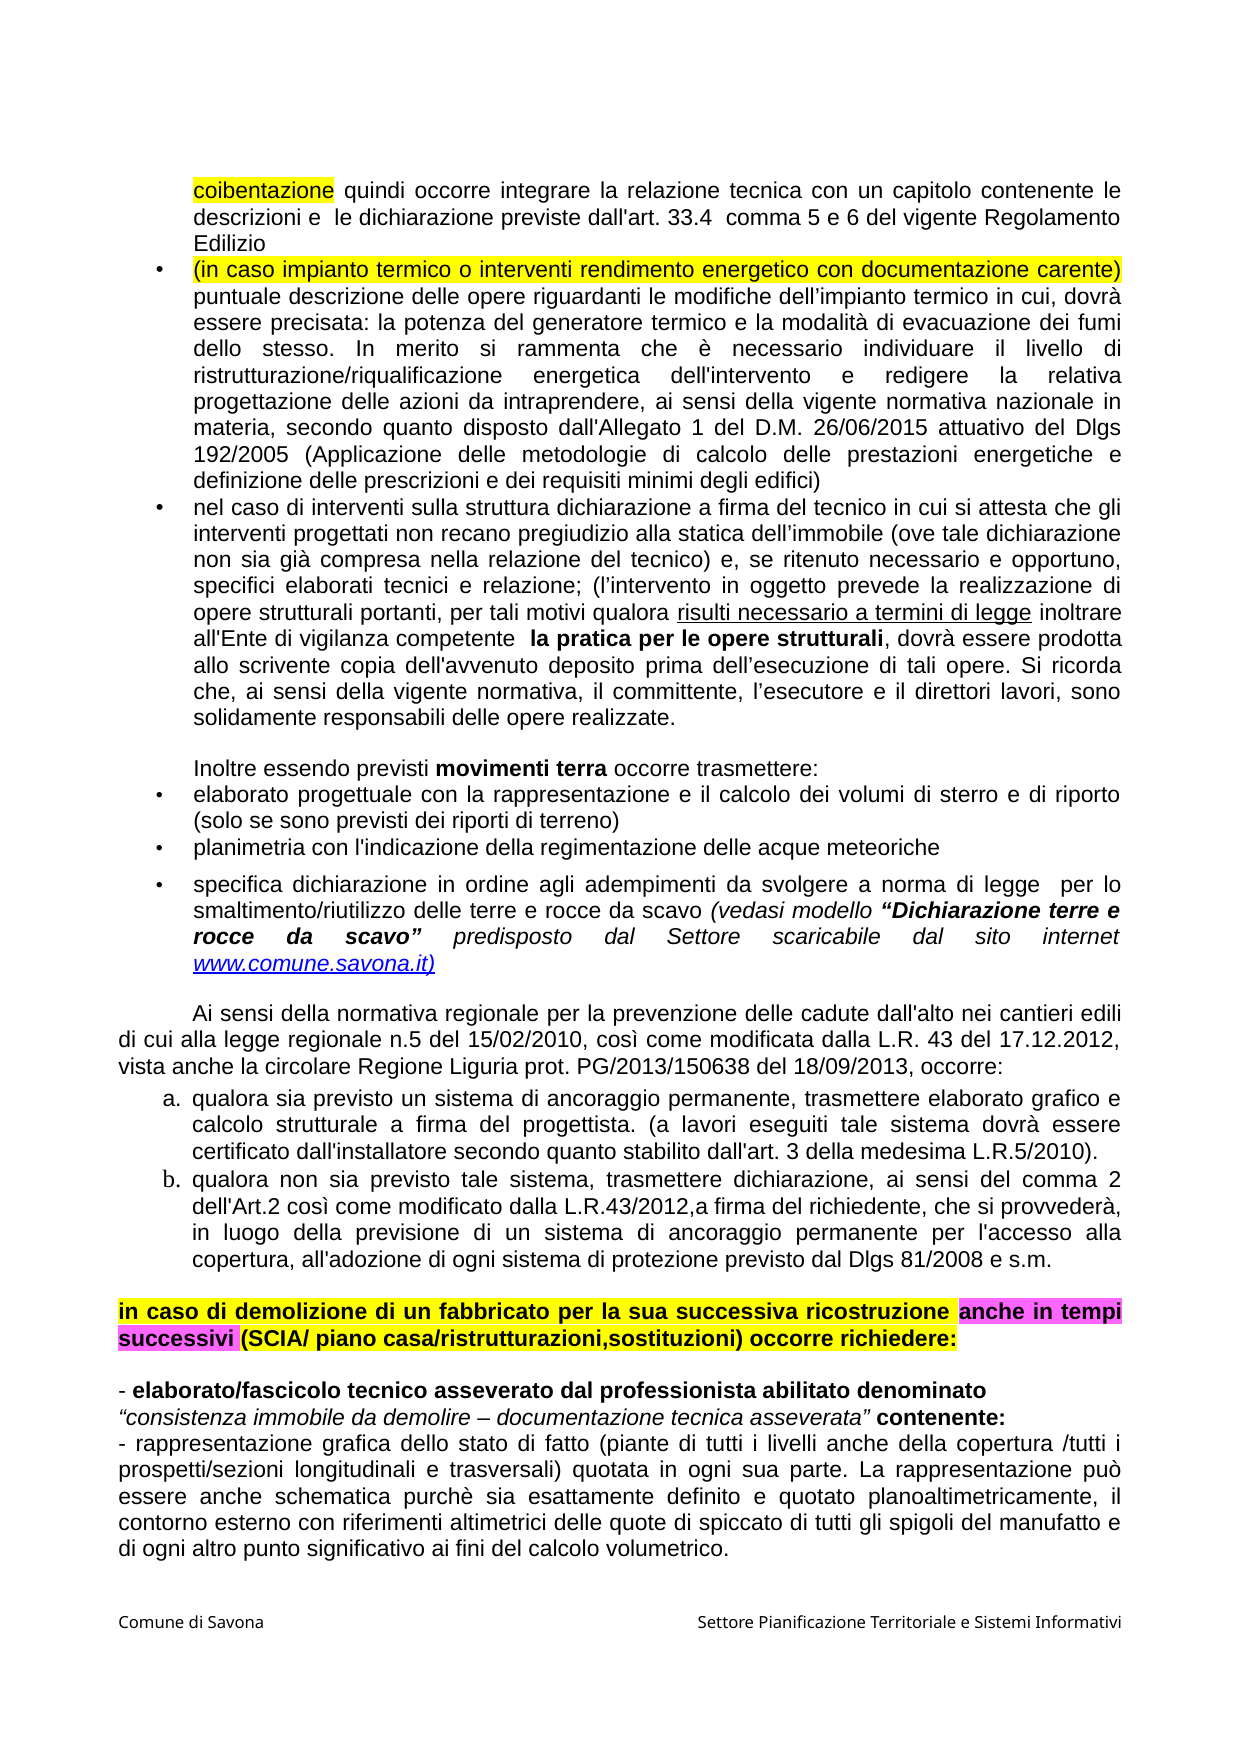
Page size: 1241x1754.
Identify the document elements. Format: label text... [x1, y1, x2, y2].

text - elaborato/fascicolo tecnico asseverato dal professionista abilitato denominato “consistenza immobile da demolire – documentazione tecnica asseverata” contenente: [118, 1377, 1122, 1430]
text Ai sensi della normativa regionale per la prevenzione delle cadute dall'alto nei cantieri edili di cui alla legge regionale n.5 del 15/02/2010, così come modificata dalla L.R. 43 del 17.12.2012, vista anche la circolare Regione Liguria prot. PG/2013/150638 del 18/09/2013, occorre: [118, 1000, 1122, 1079]
list coibentazione quindi occorre integrare la relazione tecnica con un capitolo contenente le descrizioni e le dichiarazione previste dall'art. 33.4 comma 5 e 6 del vigente Regolamento Edilizio [156, 177, 1122, 256]
list planimetria con l'indicazione della regimentazione delle acque meteoriche [156, 834, 1122, 860]
list qualora non sia previsto tale sistema, trasmettere dichiarazione, ai sensi del comma 2 dell'Art.2 così come modificato dalla L.R.43/2012,a firma del richiedente, che si provvederà, in luogo della previsione di un sistema di ancoraggio permanente per l'accesso alla copertura, all'adozione di ogni sistema di protezione previsto dal Dlgs 81/2008 e s.m. [162, 1164, 1122, 1272]
text in caso di demolizione di un fabbricato per la sua successiva ricostruzione anche in tempi successivi (SCIA/ piano casa/ristrutturazioni,sostituzioni) occorre richiedere: [118, 1298, 1122, 1351]
text - rappresentazione grafica dello stato di fatto (piante di tutti i livelli anche della copertura /tutti i prospetti/sezioni longitudinali e trasversali) quotata in ogni sua parte. La rappresentazione può essere anche schematica purchè sia esattamente definito e quotato planoaltimetricamente, il contorno esterno con riferimenti altimetrici delle quote di spiccato di tutti gli spigoli del manufatto e di ogni altro punto significativo ai fini del calcolo volumetrico. [118, 1430, 1122, 1562]
list elaborato progettuale con la rappresentazione e il calcolo dei volumi di sterro e di riporto (solo se sono previsti dei riporti di terreno) [156, 781, 1122, 834]
list (in caso impianto termico o interventi rendimento energetico con documentazione carente) puntuale descrizione delle opere riguardanti le modifiche dell’impianto termico in cui, dovrà essere precisata: la potenza del generatore termico e la modalità di evacuazione dei fumi dello stesso. In merito si rammenta che è necessario individuare il livello di ristrutturazione/riqualificazione energetica dell'intervento e redigere la relativa progettazione delle azioni da intraprendere, ai sensi della vigente normativa nazionale in materia, secondo quanto disposto dall'Allegato 1 del D.M. 26/06/2015 attuativo del Dlgs 192/2005 (Applicazione delle metodologie di calcolo delle prestazioni energetiche e definizione delle prescrizioni e dei requisiti minimi degli edifici) [156, 256, 1122, 493]
list Inoltre essendo previsti movimenti terra occorre trasmettere: [156, 755, 1122, 781]
list qualora sia previsto un sistema di ancoraggio permanente, trasmettere elaborato grafico e calcolo strutturale a firma del progettista. (a lavori eseguiti tale sistema dovrà essere certificato dall'installatore secondo quanto stabilito dall'art. 3 della medesima L.R.5/2010). [162, 1085, 1122, 1164]
list nel caso di interventi sulla struttura dichiarazione a firma del tecnico in cui si attesta che gli interventi progettati non recano pregiudizio alla statica dell’immobile (ove tale dichiarazione non sia già compresa nella relazione del tecnico) e, se ritenuto necessario e opportuno, specifici elaborati tecnici e relazione; (l’intervento in oggetto prevede la realizzazione di opere strutturali portanti, per tali motivi qualora risulti necessario a termini di legge inoltrare all'Ente di vigilanza competente la pratica per le opere strutturali, dovrà essere prodotta allo scrivente copia dell'avvenuto deposito prima dell’esecuzione di tali opere. Si ricorda che, ai sensi della vigente normativa, il committente, l’esecutore e il direttori lavori, sono solidamente responsabili delle opere realizzate. [156, 493, 1122, 731]
list specifica dichiarazione in ordine agli adempimenti da svolgere a norma di legge per lo smaltimento/riutilizzo delle terre e rocce da scavo (vedasi modello “Dichiarazione terre e rocce da scavo” predisposto dal Settore scaricabile dal sito internet www.comune.savona.it) [156, 871, 1122, 976]
